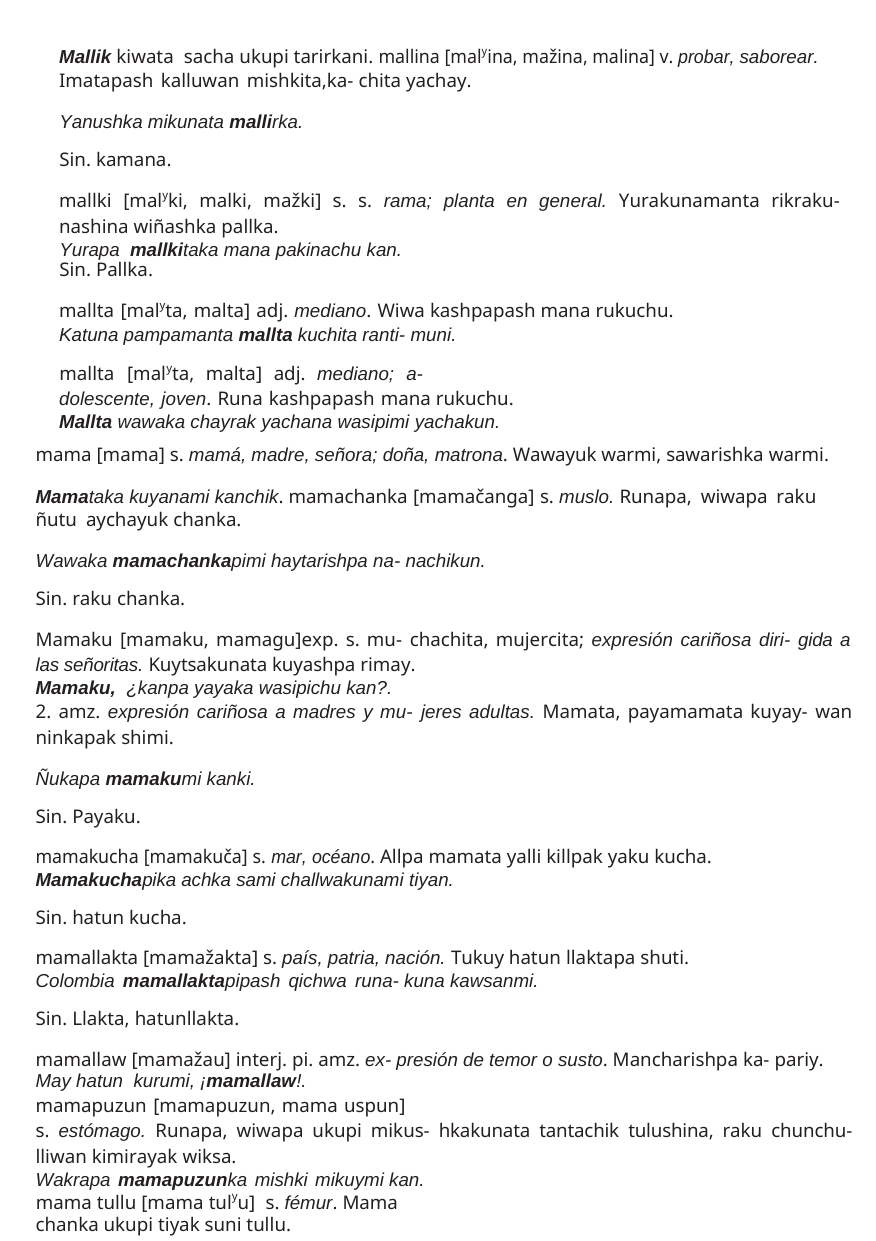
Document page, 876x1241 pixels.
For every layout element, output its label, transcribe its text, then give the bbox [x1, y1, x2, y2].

text May hatun kurumi, ¡mamallaw!. [35, 1072, 856, 1092]
text s. estómago. Runapa, wiwapa ukupi mikus- hkakunata tantachik tulushina, raku chunchu- lliwan kimirayak wiksa. [35, 1117, 852, 1168]
text Yurapa mallkitaka mana pakinachu kan. [59, 239, 856, 260]
text Sin. Llakta, hatunllakta. [35, 1009, 856, 1029]
text Katuna pampamanta mallta kuchita ranti- muni. [59, 323, 840, 345]
text Sin. hatun kucha. [35, 908, 856, 928]
text Sin. kamana. [59, 150, 856, 170]
text mama tullu [mama tulyu] s. fémur. Mama [36, 1191, 856, 1214]
text mamallakta [mamažakta] s. país, patria, nación. Tukuy hatun llaktapa shuti. [35, 945, 853, 969]
text Mamaku, ¿kanpa yayaka wasipichu kan?. [35, 677, 856, 699]
text Mamataka kuyanami kanchik. mamachanka [mamačanga] s. muslo. Runapa, wiwapa raku ñutu aychayuk chanka. [35, 484, 856, 532]
text mallki [malyki, malki, mažki] s. s. rama; planta en general. Yurakunamanta rikraku- nashina wiñashka pallka. [59, 187, 840, 239]
text mamakucha [mamakuča] s. mar, océano. Allpa mamata yalli killpak yaku kucha. [35, 844, 856, 868]
text Colombia mamallaktapipash qichwa runa- kuna kawsanmi. [35, 970, 856, 992]
text chanka ukupi tiyak suni tullu. [35, 1214, 856, 1235]
text Sin. Pallka. [59, 261, 856, 281]
text mallta [malyta, malta] adj. mediano. Wiwa kashpapash mana rukuchu. [59, 298, 856, 323]
text Mamakuchapika achka sami challwakunami tiyan. [35, 869, 856, 891]
text Wakrapa mamapuzunka mishki mikuymi kan. [35, 1169, 856, 1191]
text Yanushka mikunata mallirka. [59, 111, 856, 132]
text Wawaka mamachankapimi haytarishpa na- nachikun. [35, 550, 852, 572]
text mamallaw [mamažau] interj. pi. amz. ex- presión de temor o susto. Mancharishpa ka- pariy. [35, 1046, 852, 1072]
text Sin. raku chanka. [35, 589, 856, 609]
text Ñukapa mamakumi kanki. [35, 767, 856, 789]
text Mallik kiwata sacha ukupi tarirkani. mallina [malyina, mažina, malina] v. probar, saborear. Imatapash kalluwan mishkita,ka- chita yachay. [59, 44, 840, 93]
text Mamaku [mamaku, mamagu]exp. s. mu- chachita, mujercita; expresión cariñosa diri- gida a las señoritas. Kuytsakunata kuyashpa rimay. [35, 626, 852, 677]
text Sin. Payaku. [35, 807, 856, 827]
text mamapuzun [mamapuzun, mama uspun] [35, 1092, 856, 1117]
text 2. amz. expresión cariñosa a madres y mu- jeres adultas. Mamata, payamamata kuyay- wan ninkapak shimi. [35, 699, 852, 750]
text mama [mama] s. mamá, madre, señora; doña, matrona. Wawayuk warmi, sawarishka warmi. [35, 441, 852, 466]
text dolescente, joven. Runa kashpapash mana rukuchu. [59, 385, 856, 411]
text Mallta wawaka chayrak yachana wasipimi yachakun. [59, 411, 840, 433]
text mallta [malyta, malta] adj. mediano; a- [59, 362, 856, 385]
